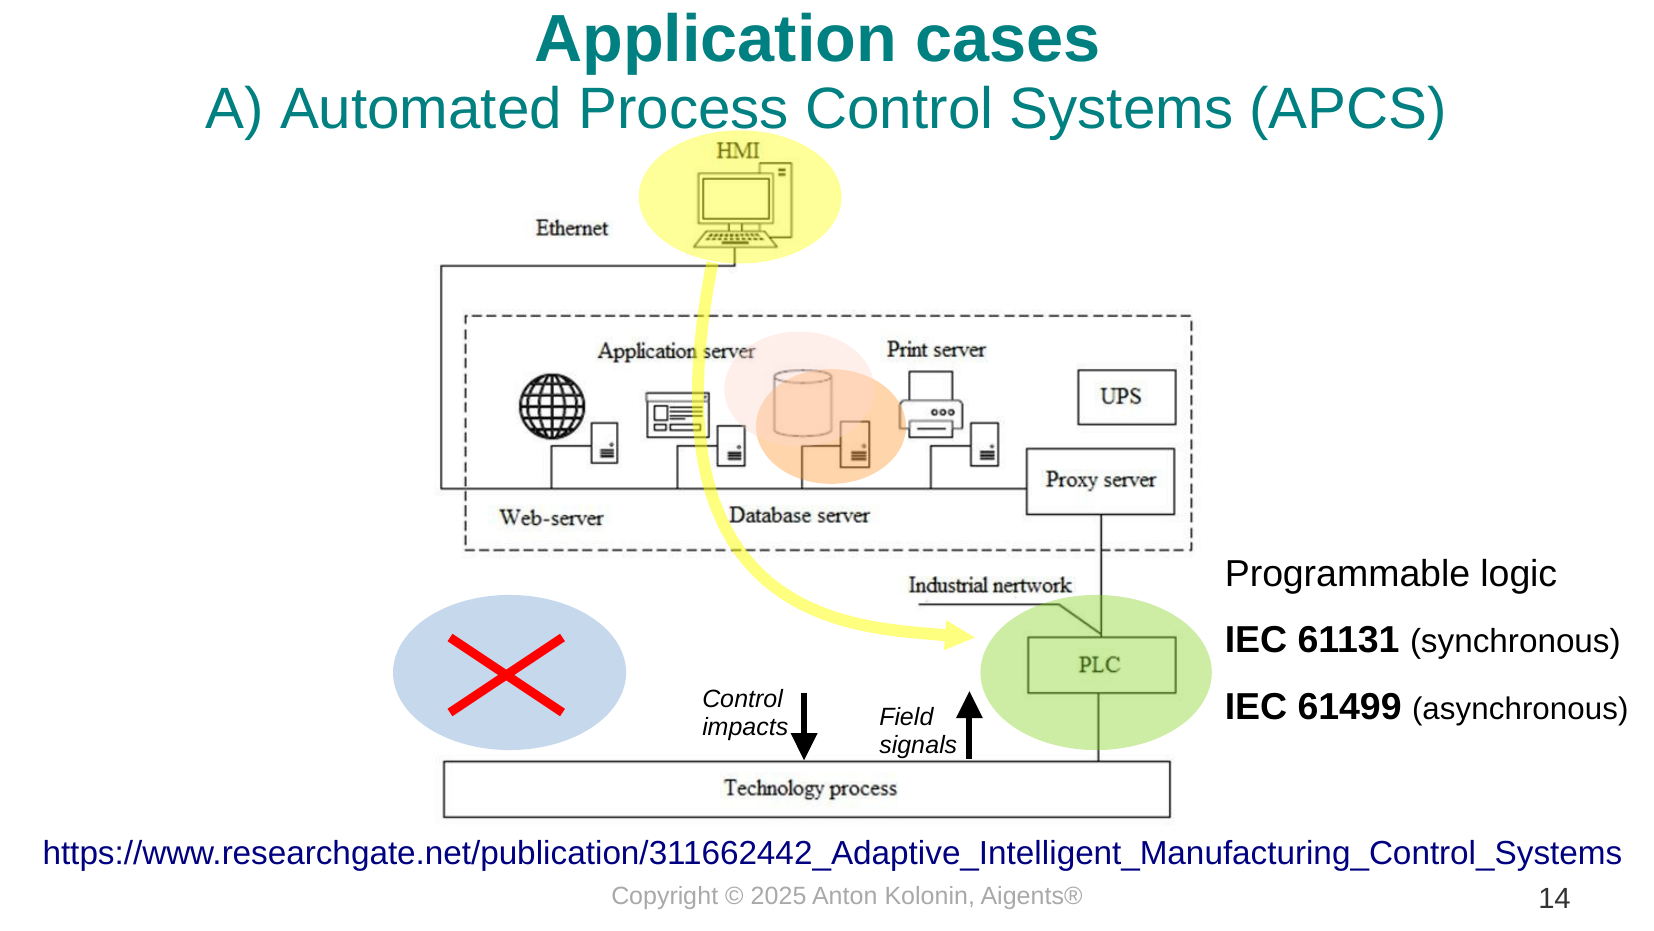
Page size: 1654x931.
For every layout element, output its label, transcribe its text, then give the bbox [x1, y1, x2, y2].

text_box [724, 331, 906, 484]
picture [399, 150, 1218, 827]
text_box [980, 594, 1210, 751]
text_box Programmable logic IEC 61131 (synchronous) IEC 61499 (asynchronous) [1210, 544, 1654, 773]
text_box https://www.researchgate.net/publication/311662442_Adaptive_Intelligent_Manufacturing_Control_Systems [27, 827, 1638, 879]
text_box Application cases А) Automated Process Control Systems (APCS) [0, 0, 1654, 150]
text_box [638, 150, 842, 264]
text_box [393, 594, 627, 751]
text_box Control impacts [687, 677, 821, 762]
text_box Field signals [864, 695, 1009, 780]
